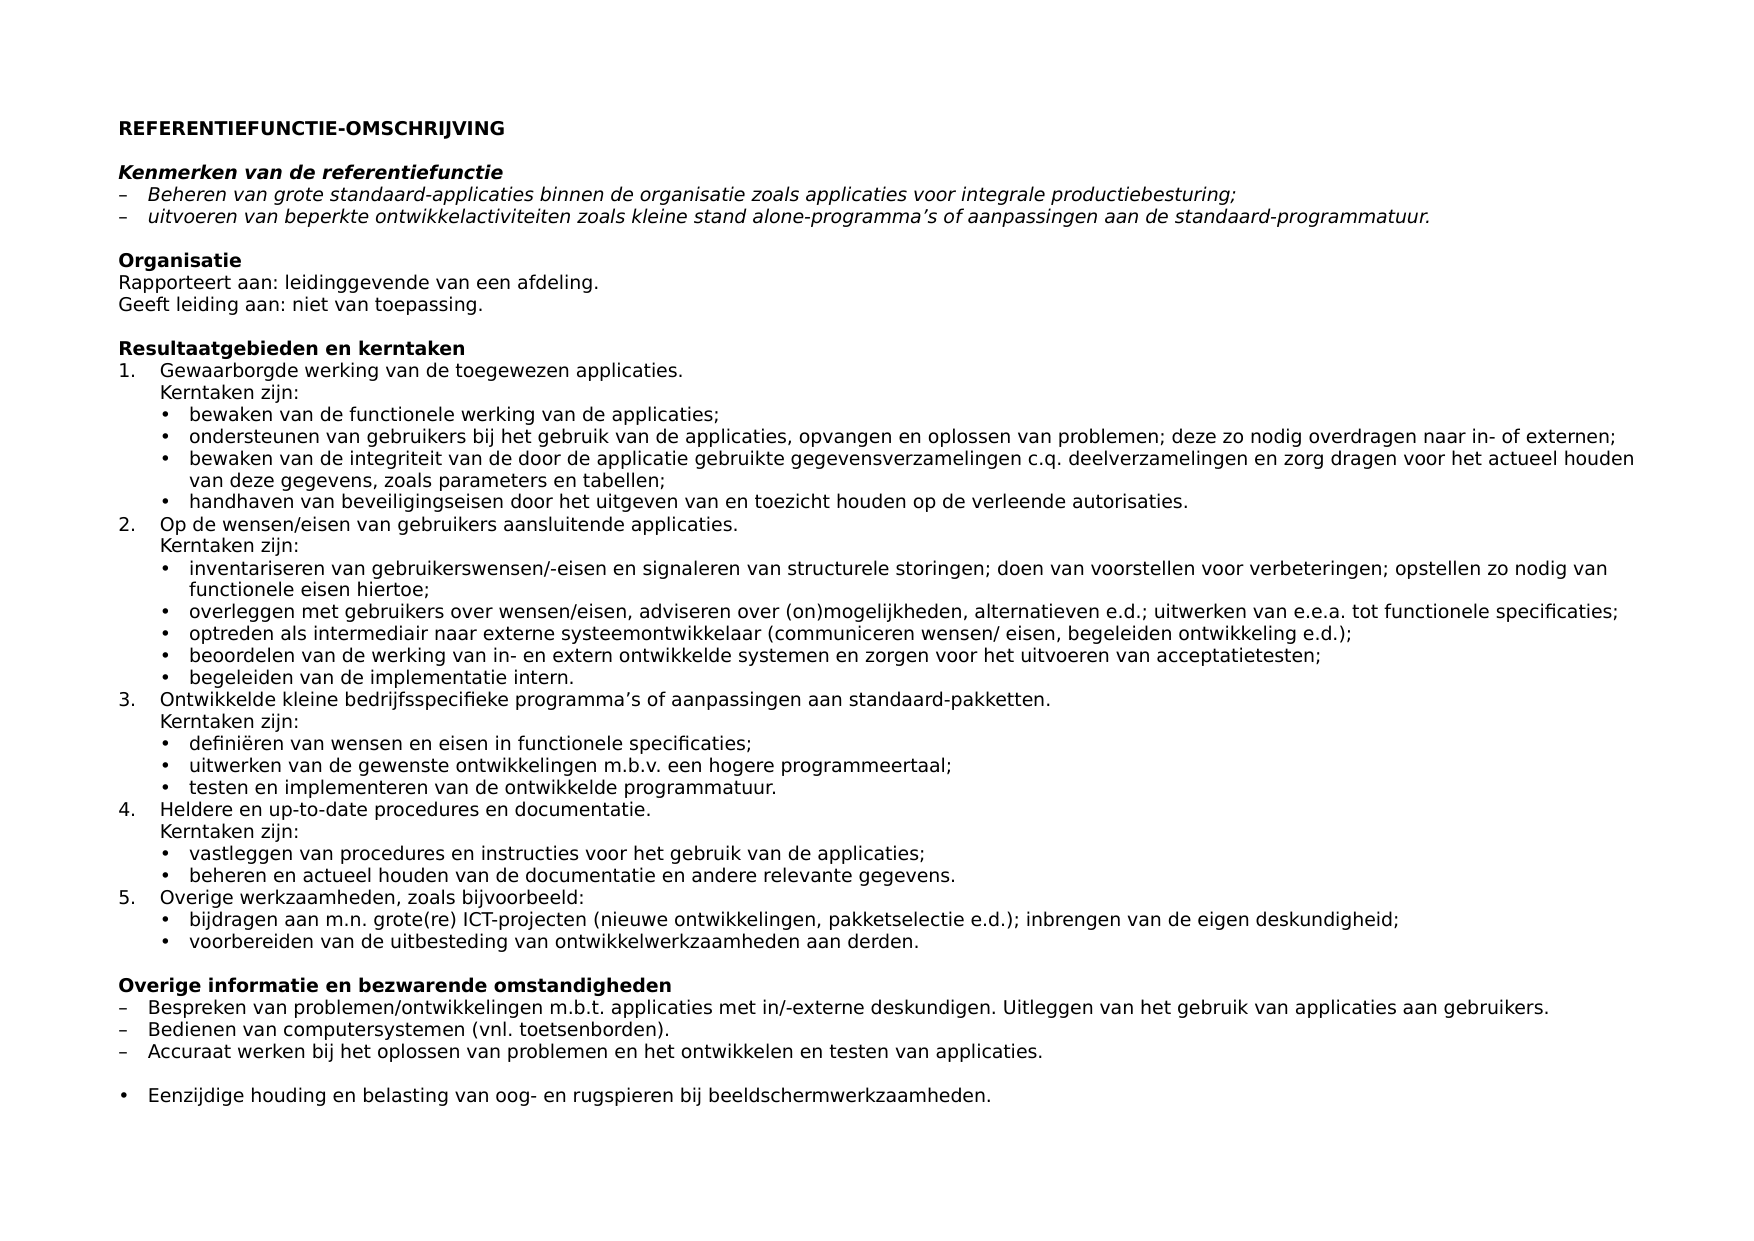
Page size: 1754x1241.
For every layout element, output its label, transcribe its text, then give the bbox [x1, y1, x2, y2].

text • begeleiden van de implementatie intern. [159, 667, 1636, 689]
text • uitwerken van de gewenste ontwikkelingen m.b.v. een hogere programmeertaal; [159, 755, 1636, 777]
text 1. Gewaarborgde werking van de toegewezen applicaties. [118, 359, 1636, 382]
text • beheren en actueel houden van de documentatie en andere relevante gegevens. [159, 865, 1636, 887]
text • bewaken van de integriteit van de door de applicatie gebruikte gegevensverzamelingen c.q. deelverzamelingen en zorg dragen voor het actueel houden van deze gegevens, zoals parameters en tabellen; [159, 447, 1636, 491]
text Geeft leiding aan: niet van toepassing. [118, 294, 1636, 316]
text Kerntaken zijn: [159, 711, 1636, 733]
text • bewaken van de functionele werking van de applicaties; [159, 403, 1636, 426]
text • testen en implementeren van de ontwikkelde programmatuur. [159, 777, 1636, 799]
text • ondersteunen van gebruikers bij het gebruik van de applicaties, opvangen en oplossen van problemen; deze zo nodig overdragen naar in- of externen; [159, 426, 1636, 447]
text Organisatie [118, 250, 1636, 272]
text Resultaatgebieden en kerntaken [118, 338, 1636, 359]
text Kerntaken zijn: [159, 535, 1636, 557]
text • optreden als intermediair naar externe systeemontwikkelaar (communiceren wensen/ eisen, begeleiden ontwikkeling e.d.); [159, 623, 1636, 645]
subtitle REFERENTIEFUNCTIE-OMSCHRIJVING [118, 118, 1636, 140]
text 5. Overige werkzaamheden, zoals bijvoorbeeld: [118, 887, 1636, 909]
text • definiëren van wensen en eisen in functionele specificaties; [159, 733, 1636, 755]
text – Bespreken van problemen/ontwikkelingen m.b.t. applicaties met in/-externe deskundigen. Uitleggen van het gebruik van applicaties aan gebruikers. [118, 997, 1636, 1019]
text 3. Ontwikkelde kleine bedrijfsspecifieke programma’s of aanpassingen aan standaard-pakketten. [118, 689, 1636, 711]
text – Beheren van grote standaard-applicaties binnen de organisatie zoals applicaties voor integrale productiebesturing; [118, 184, 1636, 206]
text Kerntaken zijn: [159, 821, 1636, 843]
text – uitvoeren van beperkte ontwikkelactiviteiten zoals kleine stand alone-programma’s of aanpassingen aan de standaard-programmatuur. [118, 206, 1636, 228]
text • beoordelen van de werking van in- en extern ontwikkelde systemen en zorgen voor het uitvoeren van acceptatietesten; [159, 645, 1636, 667]
text Overige informatie en bezwarende omstandigheden [118, 975, 1636, 997]
text • vastleggen van procedures en instructies voor het gebruik van de applicaties; [159, 843, 1636, 865]
text Kerntaken zijn: [159, 382, 1636, 403]
text • Eenzijdige houding en belasting van oog- en rugspieren bij beeldschermwerkzaamheden. [118, 1085, 1636, 1107]
text 2. Op de wensen/eisen van gebruikers aansluitende applicaties. [118, 513, 1636, 535]
text • voorbereiden van de uitbesteding van ontwikkelwerkzaamheden aan derden. [159, 931, 1636, 953]
text – Bedienen van computersystemen (vnl. toetsenborden). [118, 1019, 1636, 1041]
text – Accuraat werken bij het oplossen van problemen en het ontwikkelen en testen van applicaties. [118, 1041, 1636, 1063]
text Rapporteert aan: leidinggevende van een afdeling. [118, 272, 1636, 294]
text • inventariseren van gebruikerswensen/-eisen en signaleren van structurele storingen; doen van voorstellen voor verbeteringen; opstellen zo nodig van functionele eisen hiertoe; [159, 557, 1636, 601]
text • bijdragen aan m.n. grote(re) ICT-projecten (nieuwe ontwikkelingen, pakketselectie e.d.); inbrengen van de eigen deskundigheid; [159, 909, 1636, 931]
text • overleggen met gebruikers over wensen/eisen, adviseren over (on)mogelijkheden, alternatieven e.d.; uitwerken van e.e.a. tot functionele specificaties; [159, 601, 1636, 623]
text • handhaven van beveiligingseisen door het uitgeven van en toezicht houden op de verleende autorisaties. [159, 491, 1636, 513]
text Kenmerken van de referentiefunctie [118, 162, 1636, 184]
text 4. Heldere en up-to-date procedures en documentatie. [118, 799, 1636, 821]
